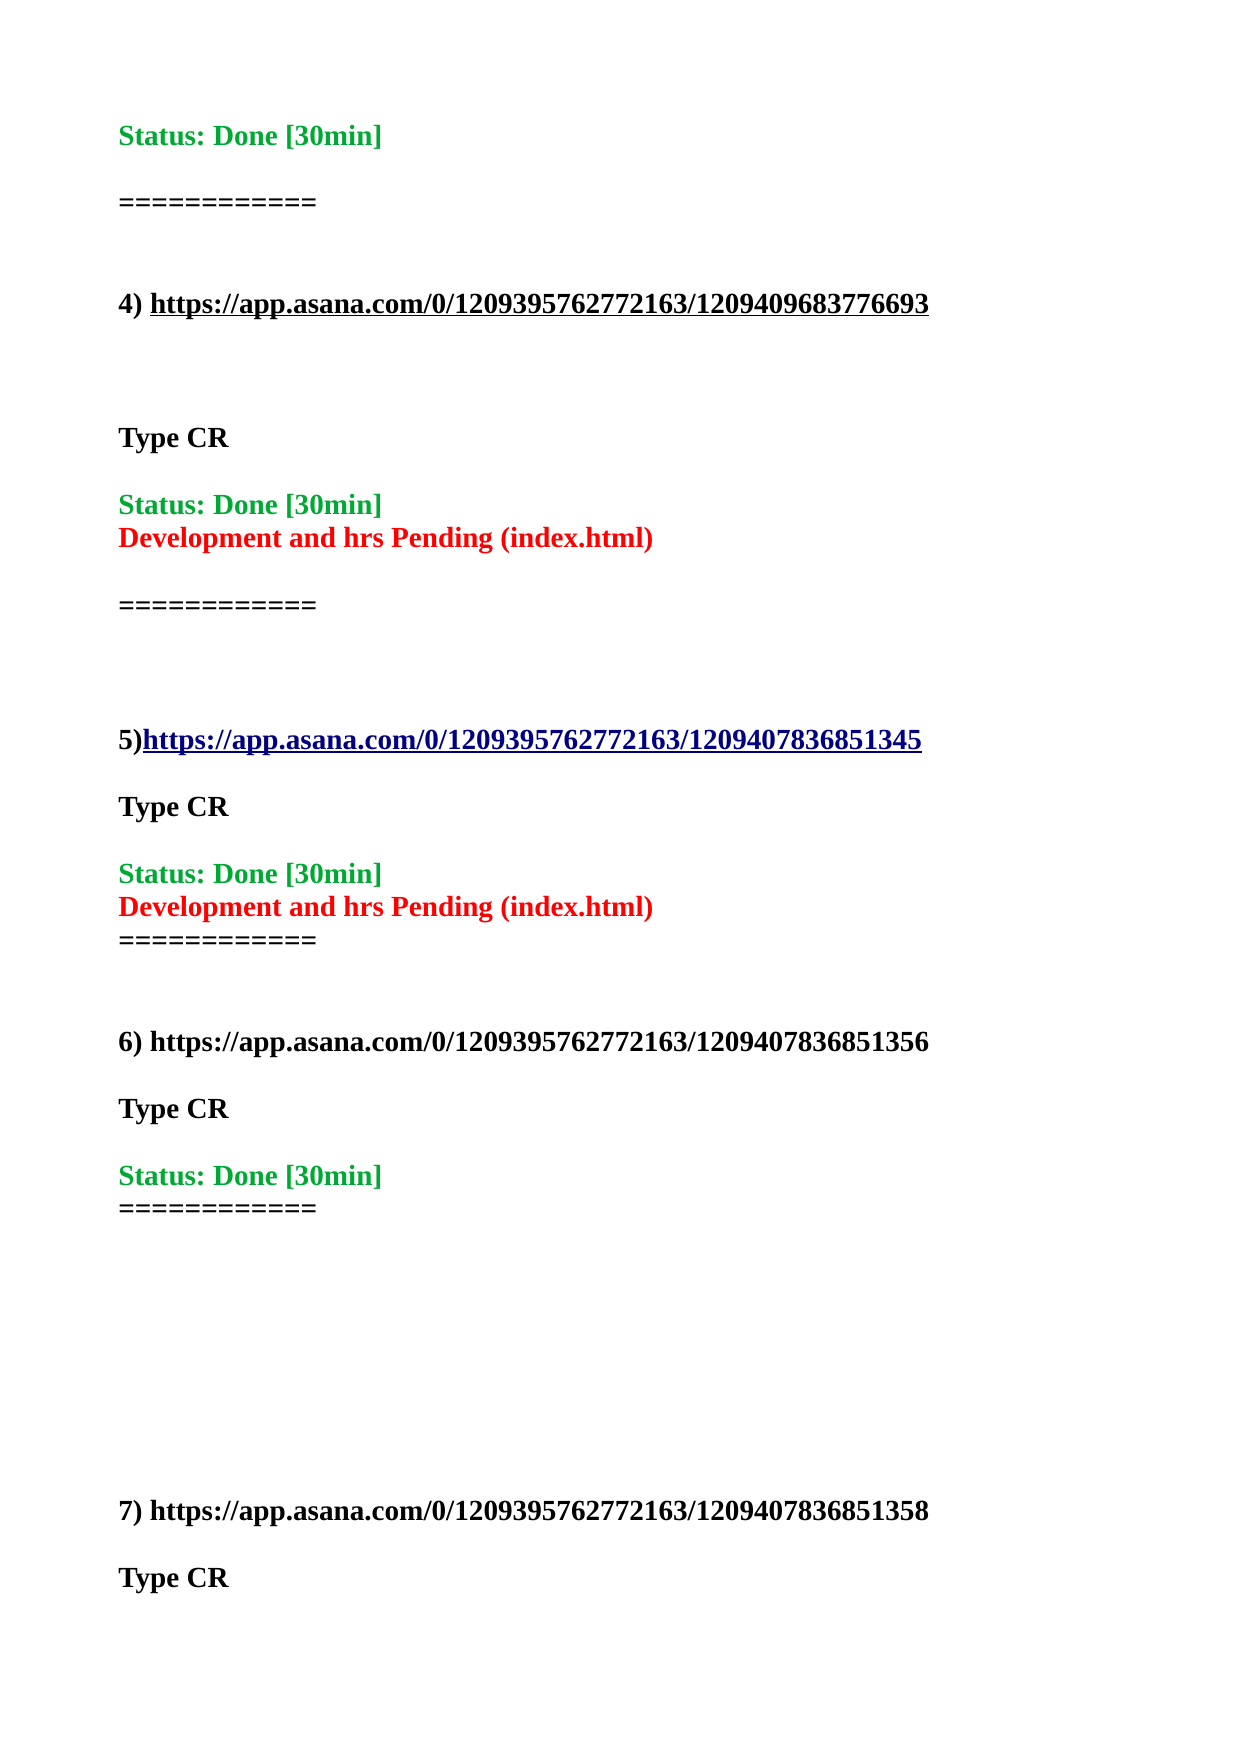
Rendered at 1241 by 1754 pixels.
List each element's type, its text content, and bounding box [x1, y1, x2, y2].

text Status: Done [30min] [118, 487, 1122, 521]
text 5)https://app.asana.com/0/1209395762772163/1209407836851345 [118, 722, 1122, 755]
text ============ [118, 185, 1122, 219]
text Status: Done [30min] [118, 118, 1122, 152]
text ============ [118, 588, 1122, 621]
text ============ [118, 923, 1122, 957]
text 7) https://app.asana.com/0/1209395762772163/1209407836851358 [118, 1493, 1122, 1527]
text Status: Done [30min] [118, 856, 1122, 889]
text Status: Done [30min] [118, 1158, 1122, 1191]
text Type CR [118, 420, 1122, 453]
text Development and hrs Pending (index.html) [118, 521, 1122, 554]
text Development and hrs Pending (index.html) [118, 889, 1122, 923]
text 4) https://app.asana.com/0/1209395762772163/1209409683776693 [118, 286, 1122, 319]
text Type CR [118, 789, 1122, 822]
text 6) https://app.asana.com/0/1209395762772163/1209407836851356 [118, 1024, 1122, 1057]
text Type CR [118, 1560, 1122, 1594]
text ============ [118, 1191, 1122, 1225]
text Type CR [118, 1091, 1122, 1124]
